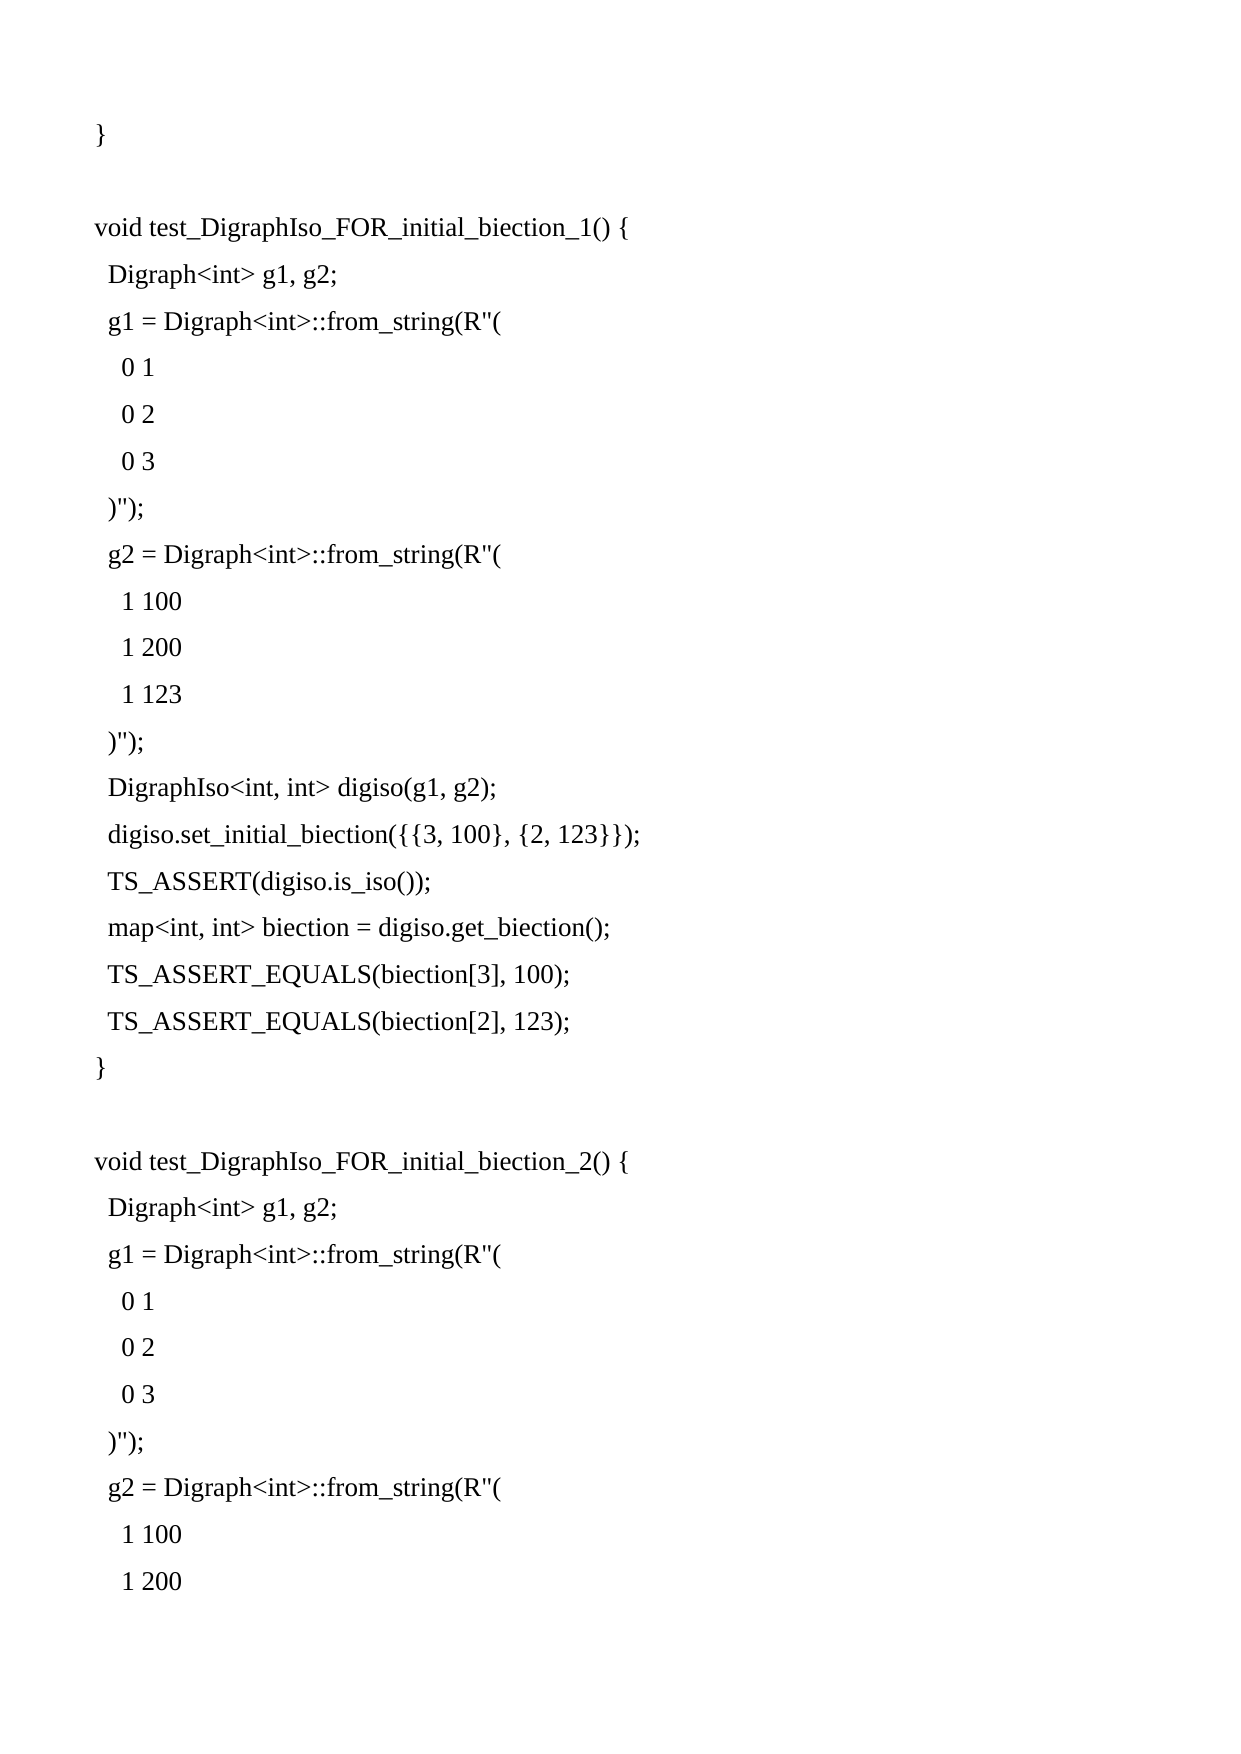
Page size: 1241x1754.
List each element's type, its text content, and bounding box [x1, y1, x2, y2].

list 1 100 [81, 1518, 1122, 1549]
list g1 = Digraph<int>::from_string(R"( [81, 305, 1122, 336]
list 0 3 [81, 445, 1122, 476]
list Digraph<int> g1, g2; [81, 1191, 1122, 1223]
list 1 123 [81, 678, 1122, 709]
list 0 2 [81, 398, 1122, 429]
list 0 2 [81, 1331, 1122, 1363]
list DigraphIso<int, int> digiso(g1, g2); [81, 771, 1122, 803]
list } [81, 118, 1122, 149]
list g2 = Digraph<int>::from_string(R"( [81, 1471, 1122, 1503]
list 0 3 [81, 1378, 1122, 1409]
list g1 = Digraph<int>::from_string(R"( [81, 1238, 1122, 1269]
list 0 1 [81, 351, 1122, 383]
list )"); [81, 491, 1122, 523]
list 0 1 [81, 1285, 1122, 1316]
list 1 200 [81, 1565, 1122, 1596]
list TS_ASSERT_EQUALS(biection[3], 100); [81, 958, 1122, 989]
list 1 100 [81, 585, 1122, 616]
list )"); [81, 725, 1122, 756]
list map<int, int> biection = digiso.get_biection(); [81, 911, 1122, 943]
list void test_DigraphIso_FOR_initial_biection_1() { [81, 211, 1122, 243]
list void test_DigraphIso_FOR_initial_biection_2() { [81, 1145, 1122, 1176]
list digiso.set_initial_biection({{3, 100}, {2, 123}}); [81, 818, 1122, 849]
list } [81, 1051, 1122, 1083]
list 1 200 [81, 631, 1122, 663]
list g2 = Digraph<int>::from_string(R"( [81, 538, 1122, 569]
list TS_ASSERT(digiso.is_iso()); [81, 865, 1122, 896]
list )"); [81, 1425, 1122, 1456]
list Digraph<int> g1, g2; [81, 258, 1122, 289]
list TS_ASSERT_EQUALS(biection[2], 123); [81, 1005, 1122, 1036]
